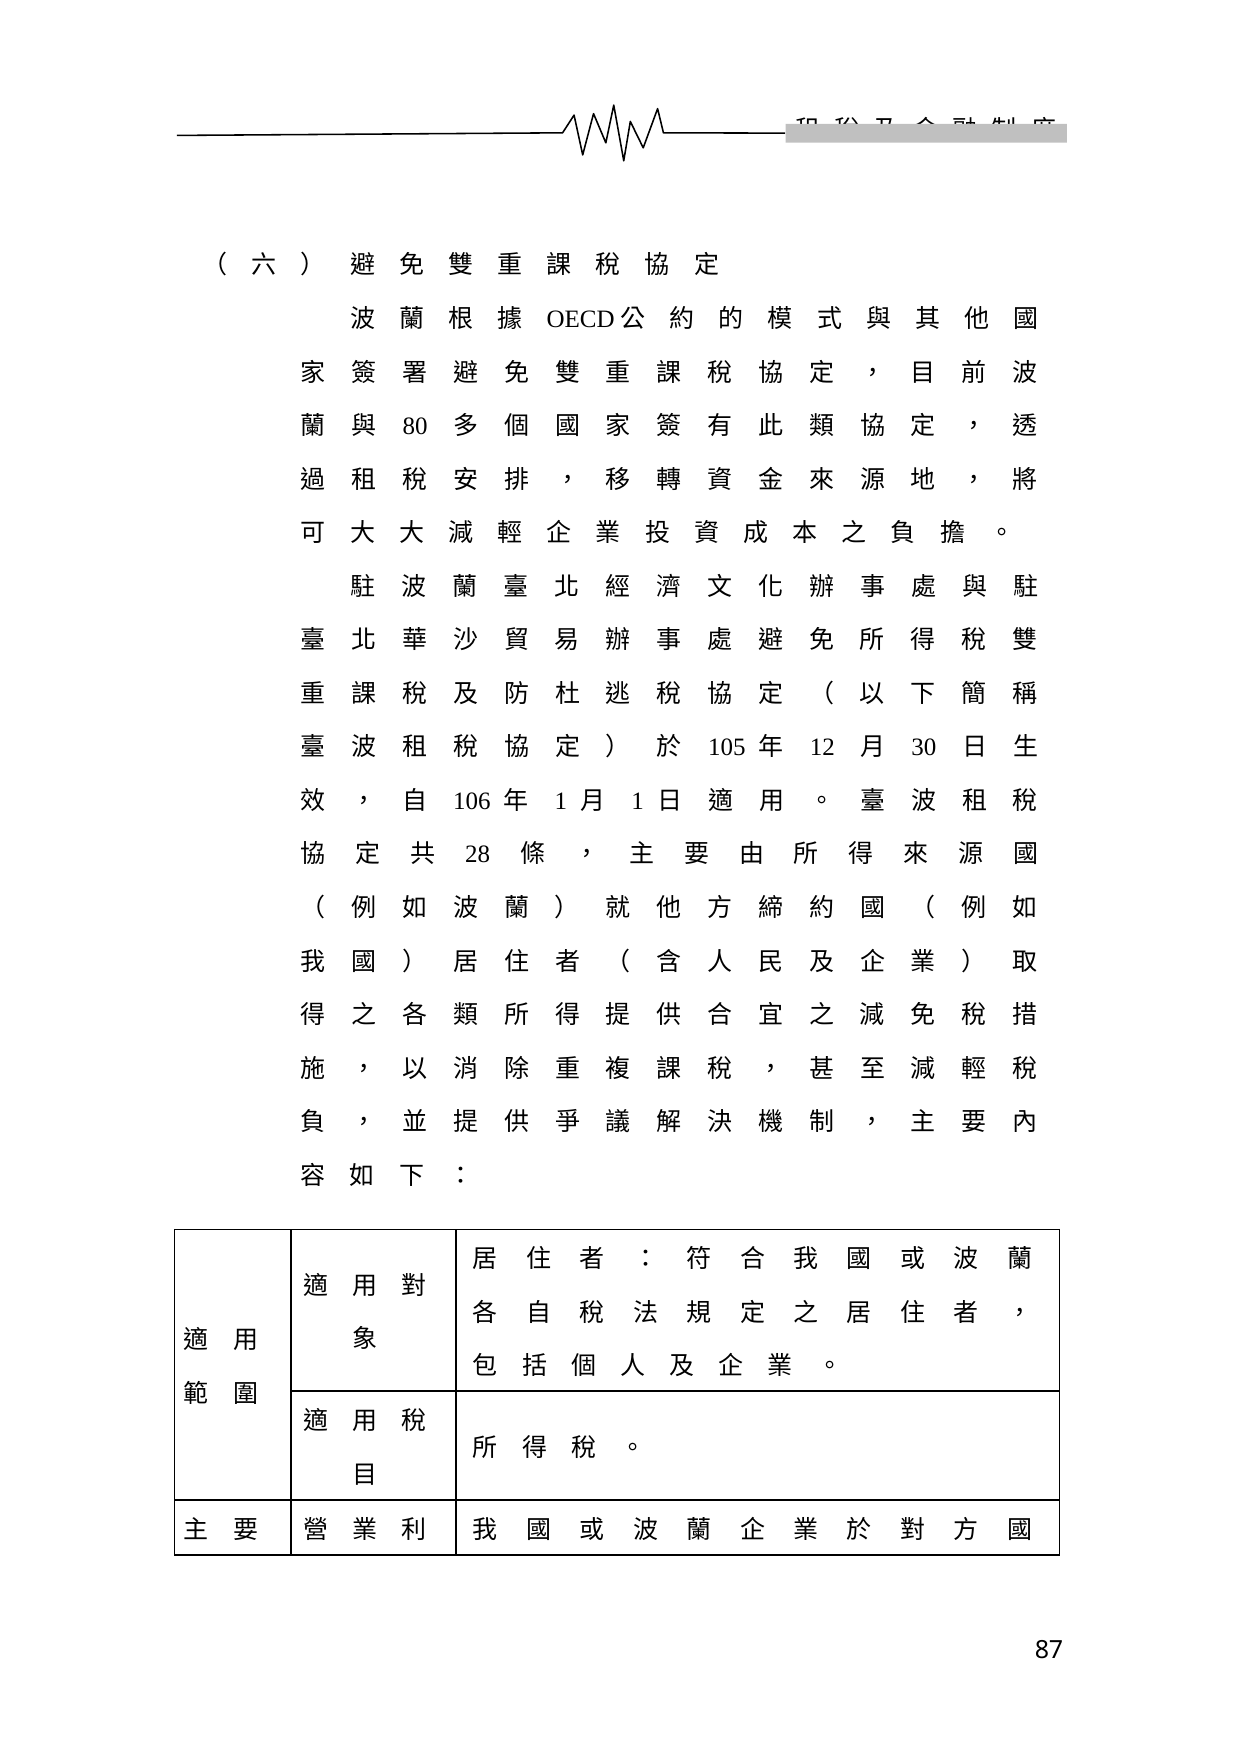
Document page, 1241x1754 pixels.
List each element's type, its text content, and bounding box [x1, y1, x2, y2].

table_header 適用範圍 [175, 1230, 290, 1499]
table_cell 所得稅。 [457, 1392, 1059, 1499]
table_cell 我國或波蘭企業於對方國 [457, 1501, 1059, 1554]
text 波蘭根據OECD公約的模式與其他國家簽署避免雙重課稅協定，目前波蘭與80多個國家簽有此類協定，透過租稅安排，移轉資金來源地，將可大大減輕企業投資成本之負擔。 [276, 290, 1063, 557]
table_header 居住者：符合我國或波蘭各自稅法規定之居住者，包括個人及企業。 [457, 1230, 1059, 1390]
text 駐波蘭臺北經濟文化辦事處與駐臺北華沙貿易辦事處避免所得稅雙重課稅及防杜逃稅協定（以下簡稱臺波租稅協定）於105年12月30日生效，自106年1月1日適用。臺波租稅協定共28條，主要由所得來源國（例如波蘭）就他方締約國（例如我國）居住者（含人民及企業）取得之各類所得提供合宜之減免稅措施，以消除重複課稅，甚至減輕稅負，並提供爭議解決機制，主要內容如下： [276, 557, 1063, 1200]
text （六）避免雙重課稅協定 [202, 236, 1063, 290]
table_cell 適用稅目 [292, 1392, 455, 1499]
table_cell 主要 [175, 1501, 290, 1554]
table_cell 營業利 [292, 1501, 455, 1554]
table_header 適用對象 [292, 1230, 455, 1390]
